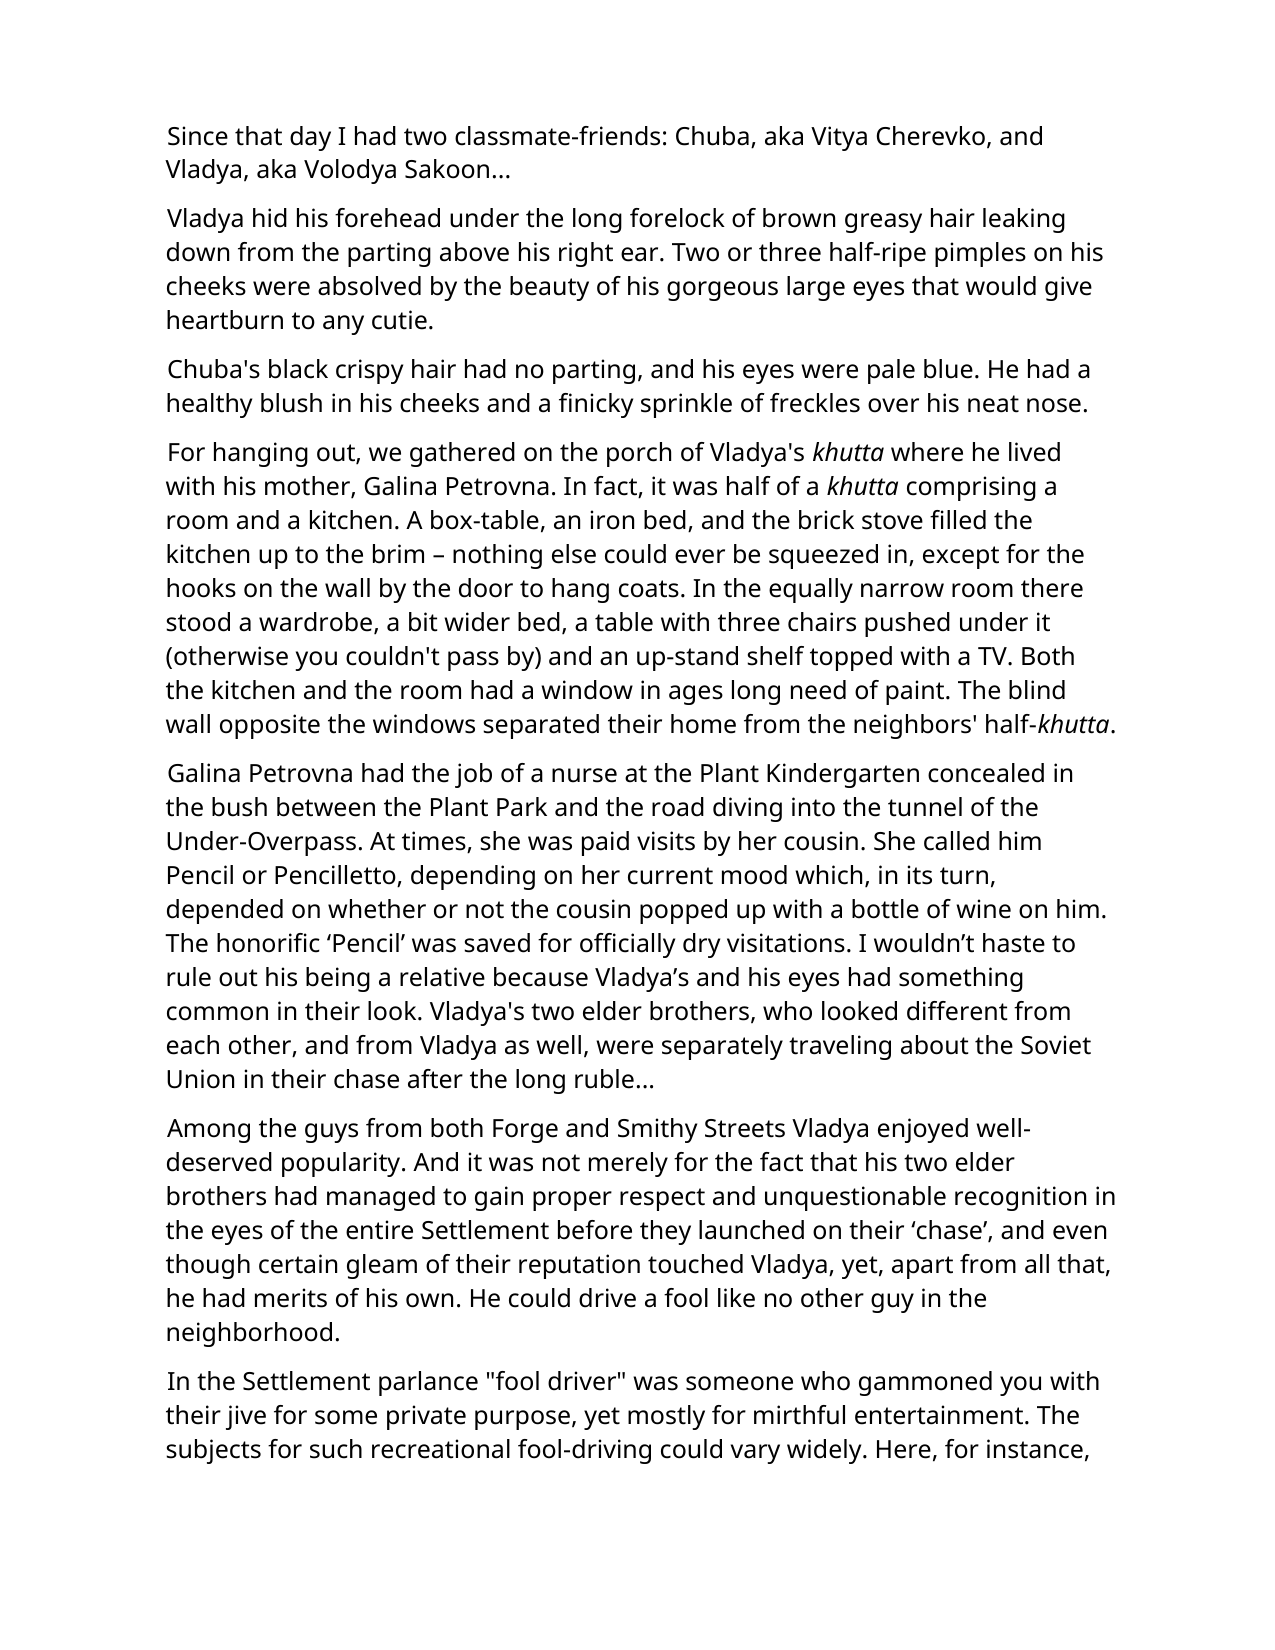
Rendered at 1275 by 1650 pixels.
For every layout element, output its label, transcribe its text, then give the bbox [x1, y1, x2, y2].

text Chuba's black crispy hair had no parting, and his eyes were pale blue. He had a healthy blush in his cheeks and a finicky sprinkle of freckles over his neat nose. [165, 352, 1118, 420]
text For hanging out, we gathered on the porch of Vladya's khutta where he lived with his mother, Galina Petrovna. In fact, it was half of a khutta comprising a room and a kitchen. A box-table, an iron bed, and the brick stove filled the kitchen up to the brim – nothing else could ever be squeezed in, except for the hooks on the wall by the door to hang coats. In the equally narrow room there stood a wardrobe, a bit wider bed, a table with three chairs pushed under it (otherwise you couldn't pass by) and an up-stand shelf topped with a TV. Both the kitchen and the room had a window in ages long need of paint. The blind wall opposite the windows separated their home from the neighbors' half-khutta. [165, 434, 1118, 741]
text Galina Petrovna had the job of a nurse at the Plant Kindergarten concealed in the bush between the Plant Park and the road diving into the tunnel of the Under-Overpass. At times, she was paid visits by her cousin. She called him Pencil or Pencilletto, depending on her current mood which, in its turn, depended on whether or not the cousin popped up with a bottle of wine on him. The honorific ‘Pencil’ was saved for officially dry visitations. I wouldn’t haste to rule out his being a relative because Vladya’s and his eyes had something common in their look. Vladya's two elder brothers, who looked different from each other, and from Vladya as well, were separately traveling about the Soviet Union in their chase after the long ruble... [165, 756, 1118, 1096]
text Vladya hid his forehead under the long forelock of brown greasy hair leaking down from the parting above his right ear. Two or three half-ripe pimples on his cheeks were absolved by the beauty of his gorgeous large eyes that would give heartburn to any cutie. [165, 201, 1118, 337]
text Since that day I had two classmate-friends: Chuba, aka Vitya Cherevko, and Vladya, aka Volodya Sakoon... [165, 118, 1118, 186]
text In the Settlement parlance "fool driver" was someone who gammoned you with their jive for some private purpose, yet mostly for mirthful entertainment. The subjects for such recreational fool-driving could vary widely. Here, for instance, [165, 1364, 1118, 1466]
text Among the guys from both Forge and Smithy Streets Vladya enjoyed well-deserved popularity. And it was not merely for the fact that his two elder brothers had managed to gain proper respect and unquestionable recognition in the eyes of the entire Settlement before they launched on their ‘chase’, and even though certain gleam of their reputation touched Vladya, yet, apart from all that, he had merits of his own. He could drive a fool like no other guy in the neighborhood. [165, 1111, 1118, 1349]
